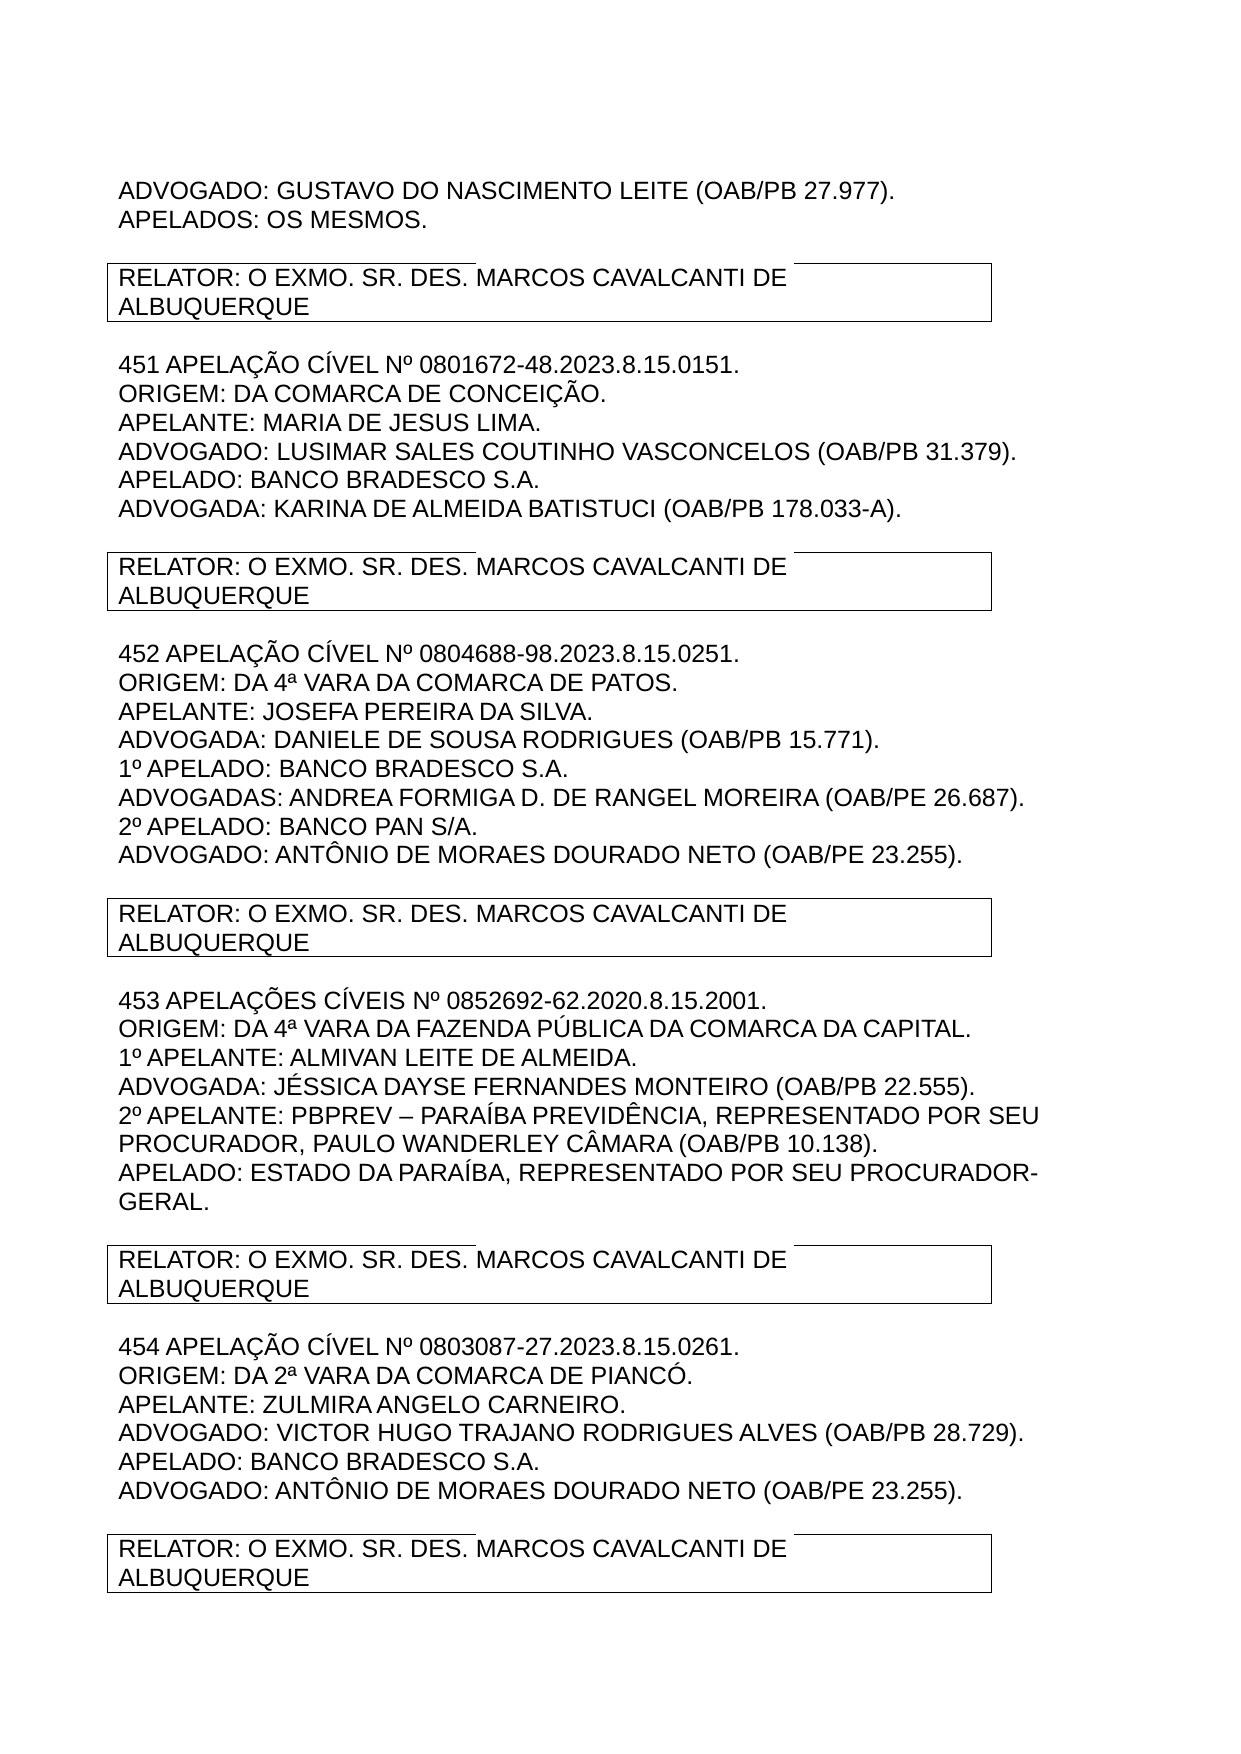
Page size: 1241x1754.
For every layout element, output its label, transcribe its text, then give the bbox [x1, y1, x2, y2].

text ADVOGADO: VICTOR HUGO TRAJANO RODRIGUES ALVES (OAB/PB 28.729). [118, 1418, 1122, 1447]
text ADVOGADO: ANTÔNIO DE MORAES DOURADO NETO (OAB/PE 23.255). [118, 841, 1122, 869]
text ADVOGADAS: ANDREA FORMIGA D. DE RANGEL MOREIRA (OAB/PE 26.687). [118, 783, 1122, 812]
text 453 APELAÇÕES CÍVEIS Nº 0852692-62.2020.8.15.2001. [118, 986, 1122, 1014]
text ORIGEM: DA 4ª VARA DA FAZENDA PÚBLICA DA COMARCA DA CAPITAL. [118, 1014, 1122, 1043]
text ADVOGADA: JÉSSICA DAYSE FERNANDES MONTEIRO (OAB/PB 22.555). [118, 1072, 1122, 1101]
text APELANTE: ZULMIRA ANGELO CARNEIRO. [118, 1390, 1122, 1418]
text 454 APELAÇÃO CÍVEL Nº 0803087-27.2023.8.15.0261. [118, 1332, 1122, 1361]
table_header RELATOR: O EXMO. SR. DES. MARCOS CAVALCANTI DE ALBUQUERQUE [108, 264, 991, 321]
text ADVOGADO: GUSTAVO DO NASCIMENTO LEITE (OAB/PB 27.977). [118, 176, 1122, 205]
text APELADO: BANCO BRADESCO S.A. [118, 1447, 1122, 1476]
text APELANTE: JOSEFA PEREIRA DA SILVA. [118, 697, 1122, 726]
text APELADO: BANCO BRADESCO S.A. [118, 465, 1122, 494]
text 1º APELADO: BANCO BRADESCO S.A. [118, 754, 1122, 783]
table_header RELATOR: O EXMO. SR. DES. MARCOS CAVALCANTI DE ALBUQUERQUE [108, 1535, 991, 1592]
text 451 APELAÇÃO CÍVEL Nº 0801672-48.2023.8.15.0151. [118, 350, 1122, 379]
table_header RELATOR: O EXMO. SR. DES. MARCOS CAVALCANTI DE ALBUQUERQUE [108, 1246, 991, 1303]
text ORIGEM: DA 2ª VARA DA COMARCA DE PIANCÓ. [118, 1361, 1122, 1390]
text APELANTE: MARIA DE JESUS LIMA. [118, 408, 1122, 437]
text 452 APELAÇÃO CÍVEL Nº 0804688-98.2023.8.15.0251. [118, 639, 1122, 668]
text 2º APELANTE: PBPREV – PARAÍBA PREVIDÊNCIA, REPRESENTADO POR SEU PROCURADOR, PAULO WANDERLEY CÂMARA (OAB/PB 10.138). [118, 1101, 1122, 1158]
table_header RELATOR: O EXMO. SR. DES. MARCOS CAVALCANTI DE ALBUQUERQUE [108, 553, 991, 610]
text ADVOGADO: ANTÔNIO DE MORAES DOURADO NETO (OAB/PE 23.255). [118, 1476, 1122, 1505]
text ADVOGADO: LUSIMAR SALES COUTINHO VASCONCELOS (OAB/PB 31.379). [118, 437, 1122, 465]
text ORIGEM: DA 4ª VARA DA COMARCA DE PATOS. [118, 668, 1122, 697]
text ADVOGADA: KARINA DE ALMEIDA BATISTUCI (OAB/PB 178.033-A). [118, 494, 1122, 523]
text 1º APELANTE: ALMIVAN LEITE DE ALMEIDA. [118, 1043, 1122, 1072]
text APELADOS: OS MESMOS. [118, 205, 1122, 234]
text ORIGEM: DA COMARCA DE CONCEIÇÃO. [118, 379, 1122, 408]
table_header RELATOR: O EXMO. SR. DES. MARCOS CAVALCANTI DE ALBUQUERQUE [108, 899, 991, 956]
text 2º APELADO: BANCO PAN S/A. [118, 812, 1122, 841]
text ADVOGADA: DANIELE DE SOUSA RODRIGUES (OAB/PB 15.771). [118, 726, 1122, 754]
text APELADO: ESTADO DA PARAÍBA, REPRESENTADO POR SEU PROCURADOR-GERAL. [118, 1158, 1122, 1216]
